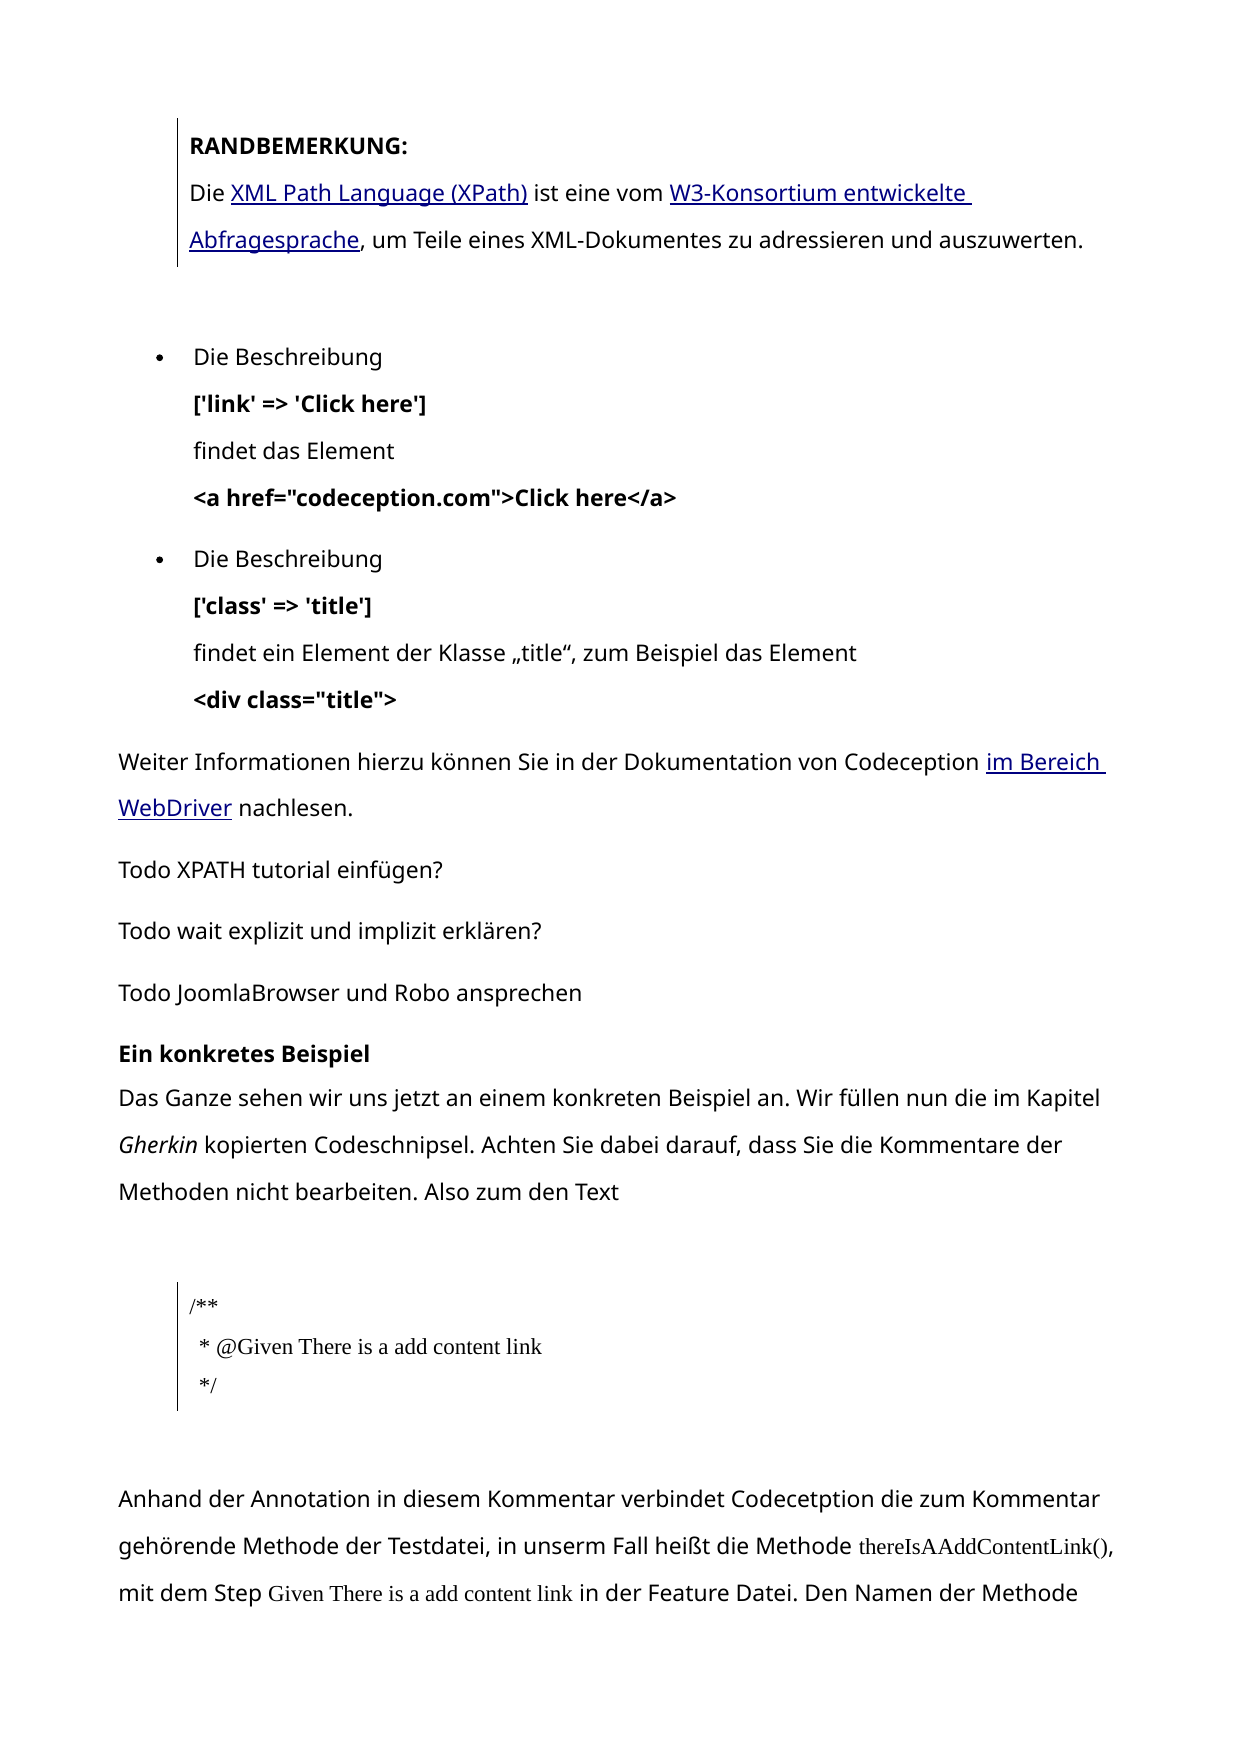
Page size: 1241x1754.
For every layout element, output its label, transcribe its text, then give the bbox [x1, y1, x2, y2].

text Das Ganze sehen wir uns jetzt an einem konkreten Beispiel an. Wir füllen nun die im Kapitel Gherkin kopierten Codeschnipsel. Achten Sie dabei darauf, dass Sie die Kommentare der Methoden nicht bearbeiten. Also zum den Text [118, 1082, 1122, 1207]
subtitle Ein konkretes Beispiel [118, 1038, 1122, 1069]
list Die Beschreibung ['link' => 'Click here'] findet das Element <a href="codeception.com">Click here</a> [156, 341, 1122, 513]
text Todo XPATH tutorial einfügen? [118, 854, 1122, 885]
text Weiter Informationen hierzu können Sie in der Dokumentation von Codeception im Bereich WebDriver nachlesen. [118, 746, 1122, 824]
list Die Beschreibung ['class' => 'title'] findet ein Element der Klasse „title“, zum Beispiel das Element <div class="title"> [156, 543, 1122, 715]
text Todo JoomlaBrowser und Robo ansprechen [118, 977, 1122, 1008]
text Todo wait explizit und implizit erklären? [118, 915, 1122, 947]
text Anhand der Annotation in diesem Kommentar verbindet Codecetption die zum Kommentar gehörende Methode der Testdatei, in unserm Fall heißt die Methode thereIsAAddContentLink(), mit dem Step Given There is a add content link in der Feature Datei. Den Namen der Methode [118, 1483, 1122, 1608]
text RANDBEMERKUNG: Die XML Path Language (XPath) ist eine vom W3-Konsortium entwickelte Abfragesprache, um Teile eines XML-Dokumentes zu adressieren und auszuwerten. [178, 118, 1122, 267]
text /** * @Given There is a add content link */ [178, 1282, 1122, 1411]
